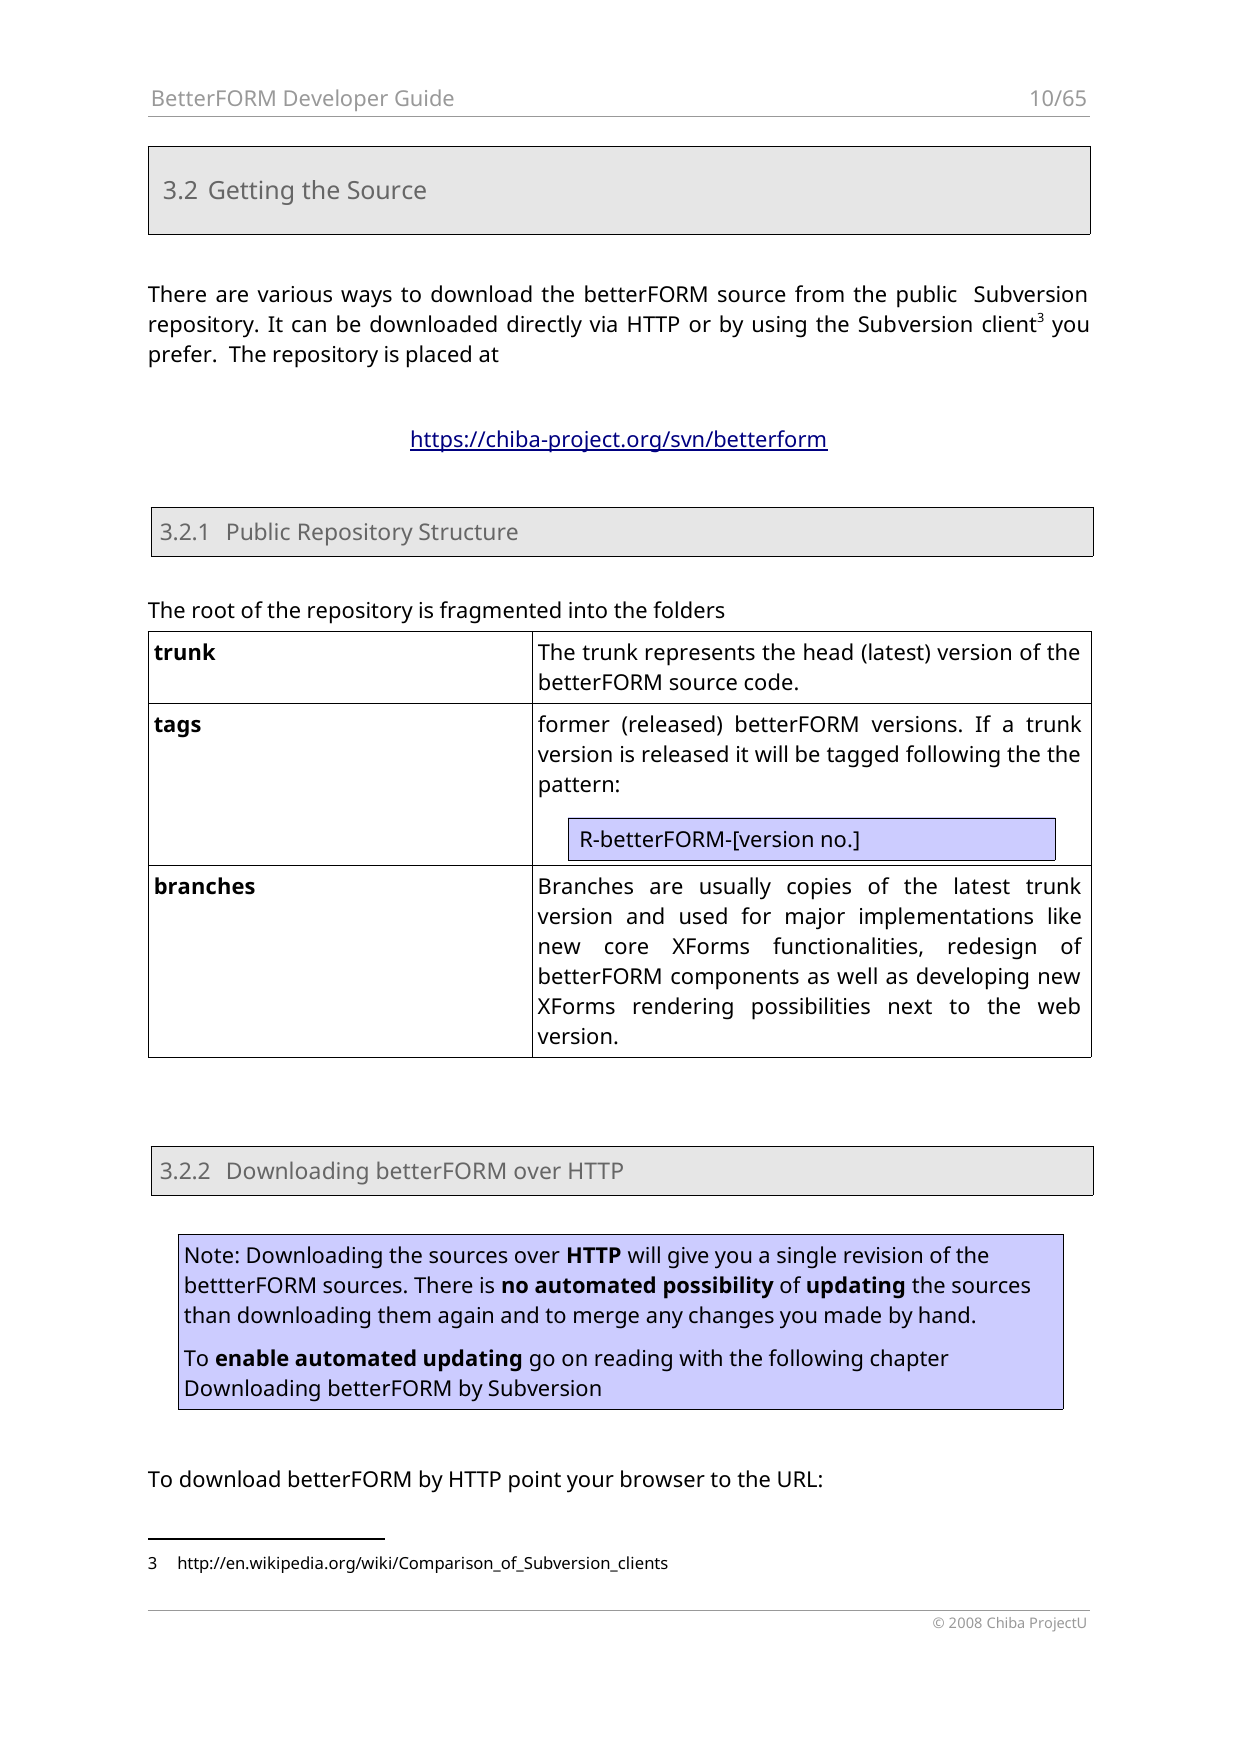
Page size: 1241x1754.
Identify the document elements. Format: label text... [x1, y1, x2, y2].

text There are various ways to download the betterFORM source from the public Subversion repository. It can be downloaded directly via HTTP or by using the Sub­version client you prefer. The repository is placed at [148, 279, 1090, 369]
text https://chiba-project.org/svn/betterform [148, 424, 1090, 454]
subtitle Downloading betterFORM over HTTP [152, 1147, 1093, 1195]
text To enable automated updating go on reading with the following chapter Downloading betterFORM by Subversion [179, 1337, 1063, 1409]
table_cell branches [149, 866, 532, 1057]
text http://en.wikipedia.org/wiki/Comparison_of_Subversion_clients [148, 1552, 1093, 1574]
table_header trunk [149, 632, 532, 703]
subtitle Public Repository Structure [152, 508, 1093, 556]
table_cell tags [149, 704, 532, 865]
text The root of the repository is fragmented into the folders [148, 595, 1090, 625]
text To download betterFORM by HTTP point your browser to the URL: [148, 1464, 1090, 1494]
table_cell Branches are usually copies of the latest trunk version and used for major imple­mentations like new core XForms functionalities, redesign of betterFORM components as well as developing new XForms rendering possibilities next to the web version. [533, 866, 1091, 1057]
table_cell former (released) betterFORM versions. If a trunk version is released it will be tagged following the the pattern: R-betterFORM-[version no.] [533, 704, 1091, 865]
table_header The trunk represents the head (latest) version of the betterFORM source code. [533, 632, 1091, 703]
text Note: Downloading the sources over HTTP will give you a single revision of the bettterFORM sources. There is no automated possibility of updating the sources than downloading them again and to merge any changes you made by hand. [179, 1235, 1063, 1330]
subtitle Getting the Source [149, 147, 1090, 234]
